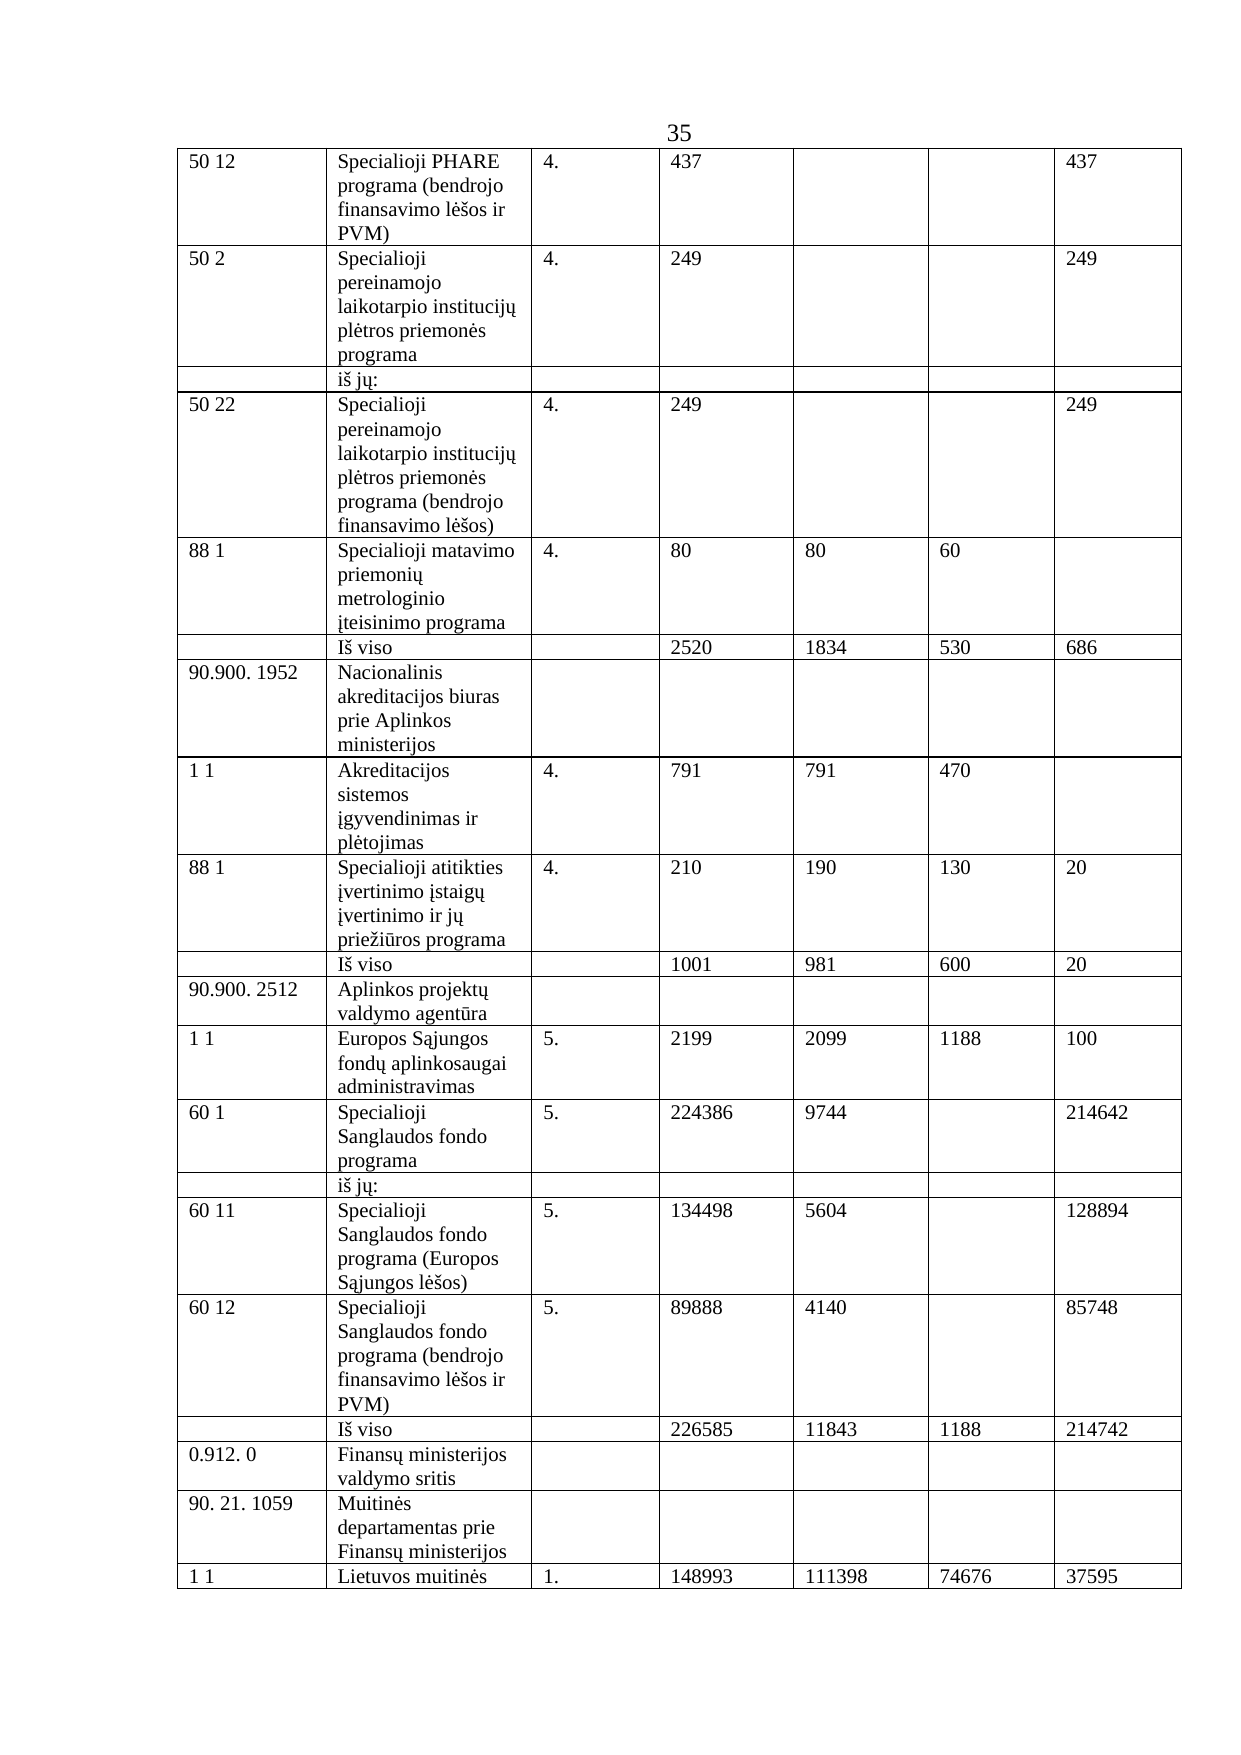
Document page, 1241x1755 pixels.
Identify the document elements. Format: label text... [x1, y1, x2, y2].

table_cell 791 [660, 758, 793, 854]
table_cell 90.900. 1952 [178, 660, 326, 756]
table_cell 0.912. 0 [178, 1442, 326, 1490]
table_cell [1055, 538, 1181, 634]
table_cell 249 [1055, 246, 1181, 366]
table_cell 1188 [929, 1417, 1054, 1441]
table_cell 190 [794, 855, 928, 951]
table_cell Akreditacijos sistemos įgyvendinimas ir plėtojimas [327, 758, 531, 854]
table_cell Specialioji pereinamojo laikotarpio institucijų plėtros priemonės programa [327, 246, 531, 366]
table_cell [794, 149, 928, 245]
table_cell 4. [532, 538, 659, 634]
table_cell Specialioji PHARE programa (bendrojo finansavimo lėšos ir PVM) [327, 149, 531, 245]
table_cell 1188 [929, 1026, 1054, 1098]
table_cell [532, 367, 659, 391]
table_cell 88 1 [178, 538, 326, 634]
table_cell [1055, 1173, 1181, 1197]
table_cell 80 [794, 538, 928, 634]
table_cell 111398 [794, 1564, 928, 1588]
table_cell [532, 952, 659, 976]
table_cell Iš viso [327, 635, 531, 659]
table_cell 60 [929, 538, 1054, 634]
table_cell [532, 1173, 659, 1197]
table_cell [660, 1442, 793, 1490]
table_cell 134498 [660, 1198, 793, 1294]
table_cell 437 [1055, 149, 1181, 245]
table_cell [178, 952, 326, 976]
table_cell iš jų: [327, 1173, 531, 1197]
table_cell [1055, 367, 1181, 391]
table_cell [178, 1417, 326, 1441]
table_cell [794, 1442, 928, 1490]
table_cell [794, 367, 928, 391]
table_cell Specialioji atitikties įvertinimo įstaigų įvertinimo ir jų priežiūros programa [327, 855, 531, 951]
table_cell 249 [660, 393, 793, 537]
table_cell [929, 660, 1054, 756]
table_cell 4. [532, 758, 659, 854]
table_cell 90.900. 2512 [178, 977, 326, 1025]
table_cell [929, 977, 1054, 1025]
table_cell 60 12 [178, 1295, 326, 1416]
table_cell 530 [929, 635, 1054, 659]
table_cell [532, 1491, 659, 1563]
table_cell 226585 [660, 1417, 793, 1441]
table_cell 214642 [1055, 1100, 1181, 1172]
table_cell Iš viso [327, 1417, 531, 1441]
table_cell 50 2 [178, 246, 326, 366]
table_cell [532, 660, 659, 756]
table_cell 1. [532, 1564, 659, 1588]
table_cell 50 12 [178, 149, 326, 245]
table_cell 249 [1055, 393, 1181, 537]
table_cell Specialioji pereinamojo laikotarpio institucijų plėtros priemonės programa (bendrojo finansavimo lėšos) [327, 393, 531, 537]
table_cell 1 1 [178, 1564, 326, 1588]
table_cell Finansų ministerijos valdymo sritis [327, 1442, 531, 1490]
table_cell Iš viso [327, 952, 531, 976]
table_cell [1055, 1442, 1181, 1490]
table_cell [660, 1173, 793, 1197]
table_cell [794, 1491, 928, 1563]
table_cell 60 11 [178, 1198, 326, 1294]
table_cell 20 [1055, 952, 1181, 976]
table_cell [532, 977, 659, 1025]
table_cell [660, 660, 793, 756]
table_cell 600 [929, 952, 1054, 976]
table_cell [660, 1491, 793, 1563]
table_cell Specialioji Sanglaudos fondo programa [327, 1100, 531, 1172]
table_cell 128894 [1055, 1198, 1181, 1294]
table_cell 2520 [660, 635, 793, 659]
table_cell [1055, 1491, 1181, 1563]
table_cell Specialioji matavimo priemonių metrologinio įteisinimo programa [327, 538, 531, 634]
table_cell 5. [532, 1026, 659, 1098]
table_cell 1834 [794, 635, 928, 659]
table_cell 11843 [794, 1417, 928, 1441]
table_cell 437 [660, 149, 793, 245]
table_cell [532, 635, 659, 659]
table_cell [1055, 977, 1181, 1025]
table_cell [929, 1173, 1054, 1197]
table_cell [794, 977, 928, 1025]
table_cell [929, 246, 1054, 366]
table_cell [929, 1442, 1054, 1490]
table_cell 1001 [660, 952, 793, 976]
table_cell Europos Sąjungos fondų aplinkosaugai administravimas [327, 1026, 531, 1098]
table_cell 5604 [794, 1198, 928, 1294]
table_cell 5. [532, 1295, 659, 1416]
table_cell [178, 635, 326, 659]
table_cell 4. [532, 246, 659, 366]
table_cell 791 [794, 758, 928, 854]
table_cell 210 [660, 855, 793, 951]
table_cell 1 1 [178, 758, 326, 854]
table_cell 90. 21. 1059 [178, 1491, 326, 1563]
table_cell Lietuvos muitinės [327, 1564, 531, 1588]
table_cell 2199 [660, 1026, 793, 1098]
table_cell 4. [532, 393, 659, 537]
table_cell 85748 [1055, 1295, 1181, 1416]
table_cell [929, 1491, 1054, 1563]
table_cell 981 [794, 952, 928, 976]
table_cell Specialioji Sanglaudos fondo programa (bendrojo finansavimo lėšos ir PVM) [327, 1295, 531, 1416]
table_cell 60 1 [178, 1100, 326, 1172]
table_cell [1055, 758, 1181, 854]
table_cell 1 1 [178, 1026, 326, 1098]
table_cell 130 [929, 855, 1054, 951]
table_cell [178, 1173, 326, 1197]
table_cell [532, 1417, 659, 1441]
table_cell 686 [1055, 635, 1181, 659]
table_cell 2099 [794, 1026, 928, 1098]
table_cell Nacionalinis akreditacijos biuras prie Aplinkos ministerijos [327, 660, 531, 756]
table_cell Muitinės departamentas prie Finansų ministerijos [327, 1491, 531, 1563]
table_cell 74676 [929, 1564, 1054, 1588]
table_cell [929, 1295, 1054, 1416]
table_cell Specialioji Sanglaudos fondo programa (Europos Sąjungos lėšos) [327, 1198, 531, 1294]
table_cell 470 [929, 758, 1054, 854]
table_cell 9744 [794, 1100, 928, 1172]
table_cell 214742 [1055, 1417, 1181, 1441]
table_cell [794, 393, 928, 537]
table_cell [660, 977, 793, 1025]
table_cell 88 1 [178, 855, 326, 951]
table_cell iš jų: [327, 367, 531, 391]
table_cell [929, 367, 1054, 391]
table_cell [660, 367, 793, 391]
table_cell 20 [1055, 855, 1181, 951]
table_cell [794, 246, 928, 366]
table_cell 100 [1055, 1026, 1181, 1098]
table_cell [929, 149, 1054, 245]
table_cell [929, 393, 1054, 537]
table_cell [532, 1442, 659, 1490]
table_cell [178, 367, 326, 391]
table_cell 224386 [660, 1100, 793, 1172]
table_cell 89888 [660, 1295, 793, 1416]
table_cell 4140 [794, 1295, 928, 1416]
table_cell 249 [660, 246, 793, 366]
table_cell 37595 [1055, 1564, 1181, 1588]
table_cell [929, 1198, 1054, 1294]
table_cell 5. [532, 1100, 659, 1172]
table_cell [929, 1100, 1054, 1172]
table_cell 80 [660, 538, 793, 634]
table_cell [794, 1173, 928, 1197]
table_cell 5. [532, 1198, 659, 1294]
table_cell 50 22 [178, 393, 326, 537]
table_cell Aplinkos projektų valdymo agentūra [327, 977, 531, 1025]
table_cell 4. [532, 149, 659, 245]
table_cell 148993 [660, 1564, 793, 1588]
table_cell [1055, 660, 1181, 756]
table_cell 4. [532, 855, 659, 951]
table_cell [794, 660, 928, 756]
